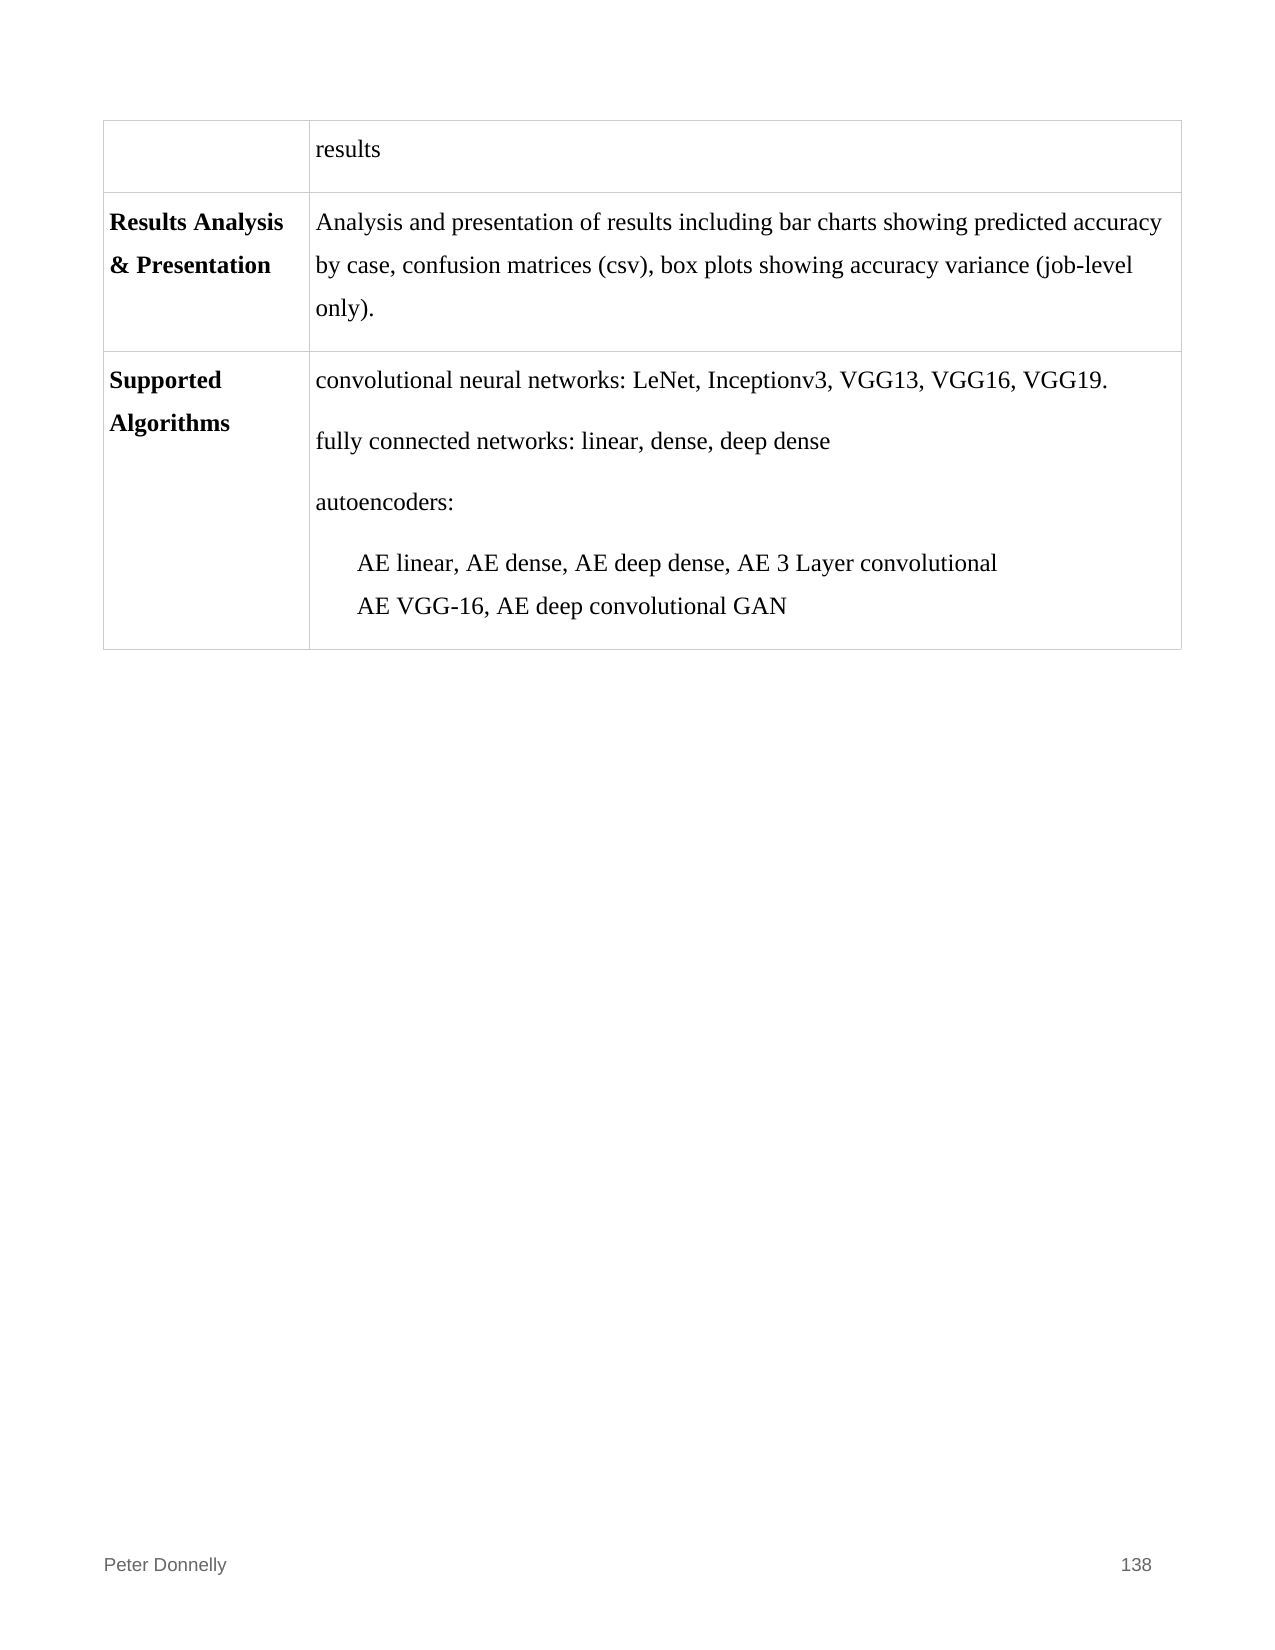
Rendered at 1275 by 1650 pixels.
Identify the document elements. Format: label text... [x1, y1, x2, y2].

table_cell Results Analysis & Presentation [104, 193, 309, 351]
table_cell results [310, 121, 1181, 192]
table_cell Analysis and presentation of results including bar charts showing predicted accuracy by case, confusion matrices (csv), box plots showing accuracy variance (job-level only). [310, 193, 1181, 351]
table_cell [104, 121, 309, 192]
table_cell Supported Algorithms [104, 352, 309, 648]
table_cell convolutional neural networks: LeNet, Inceptionv3, VGG13, VGG16, VGG19. fully connected networks: linear, dense, deep dense autoencoders: AE linear, AE dense, AE deep dense, AE 3 Layer convolutional AE VGG-16, AE deep convolutional GAN [310, 352, 1181, 648]
